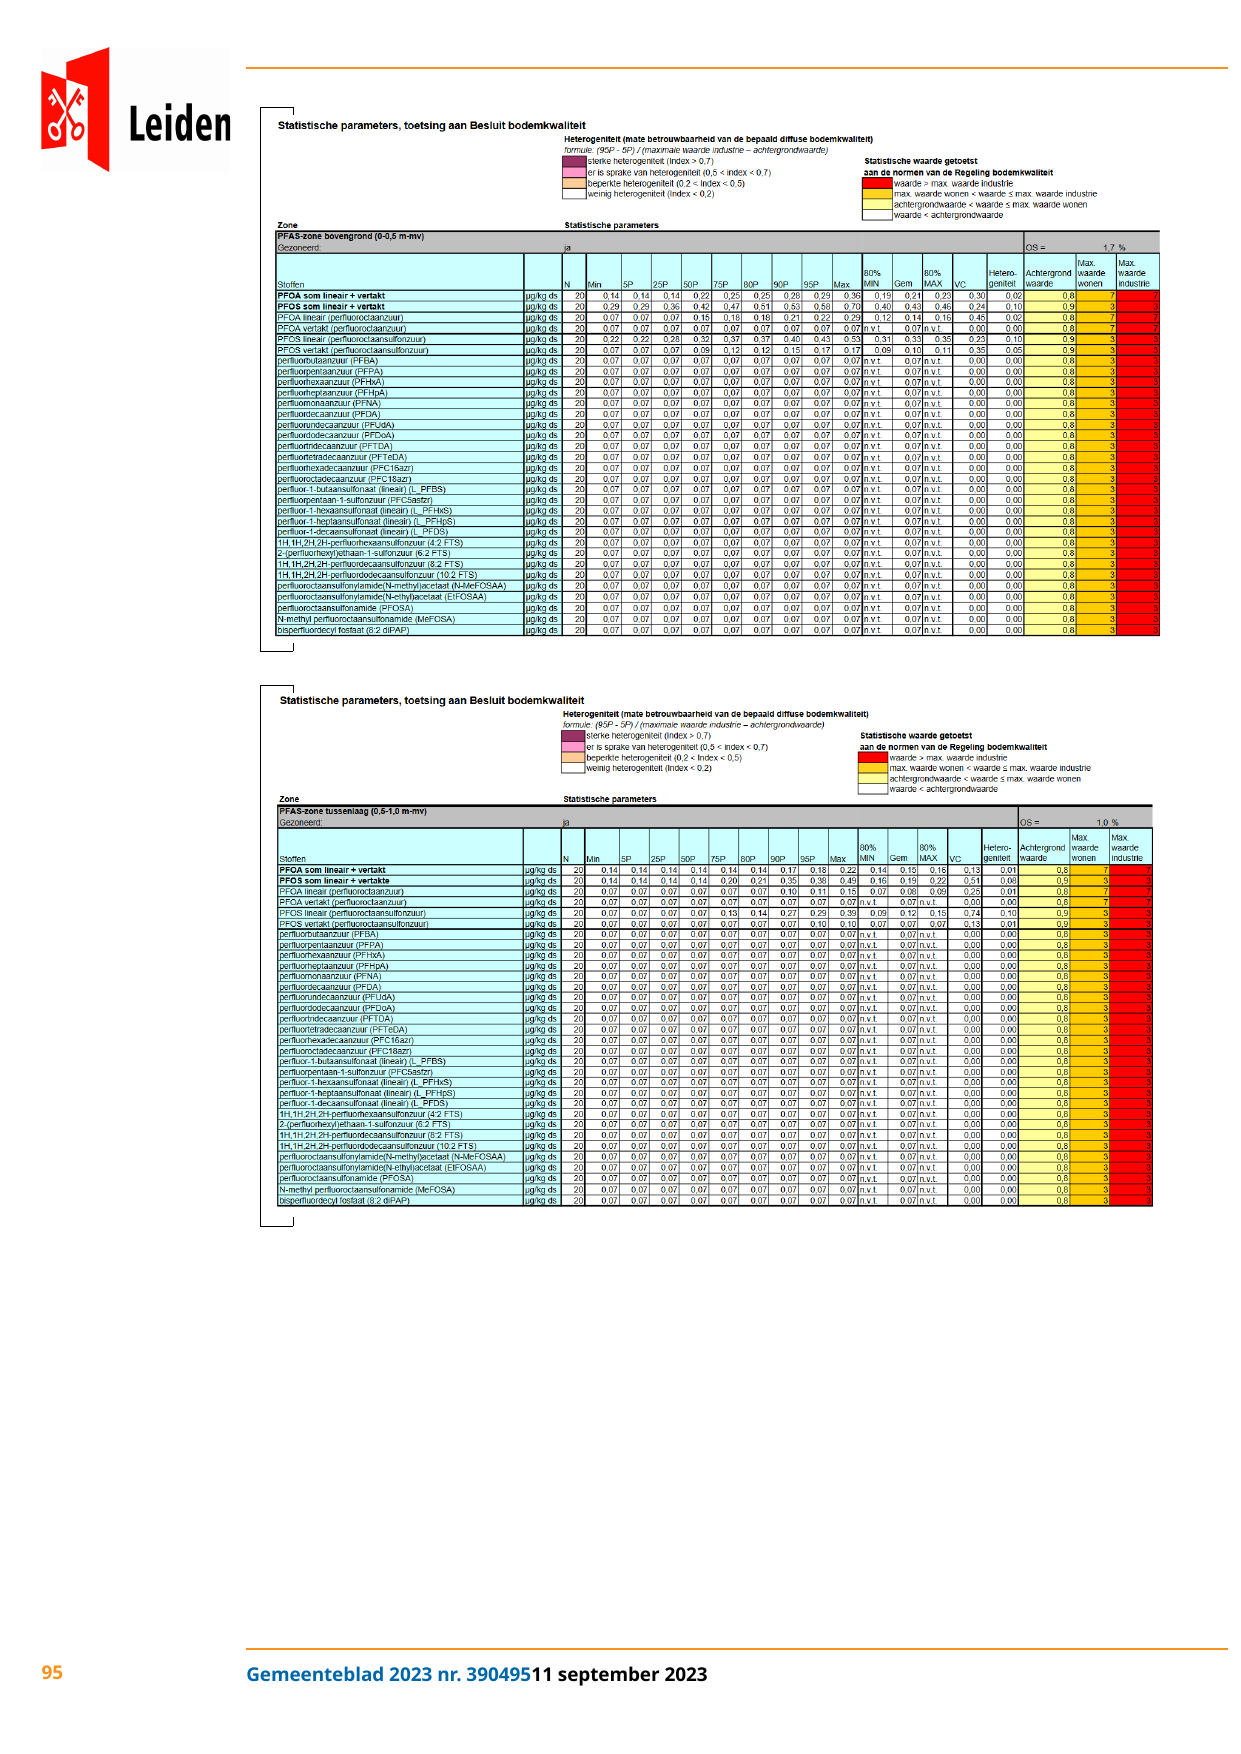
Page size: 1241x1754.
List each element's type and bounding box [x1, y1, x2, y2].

picture [268, 115, 1173, 643]
picture [41, 47, 231, 172]
picture [268, 693, 1173, 1217]
